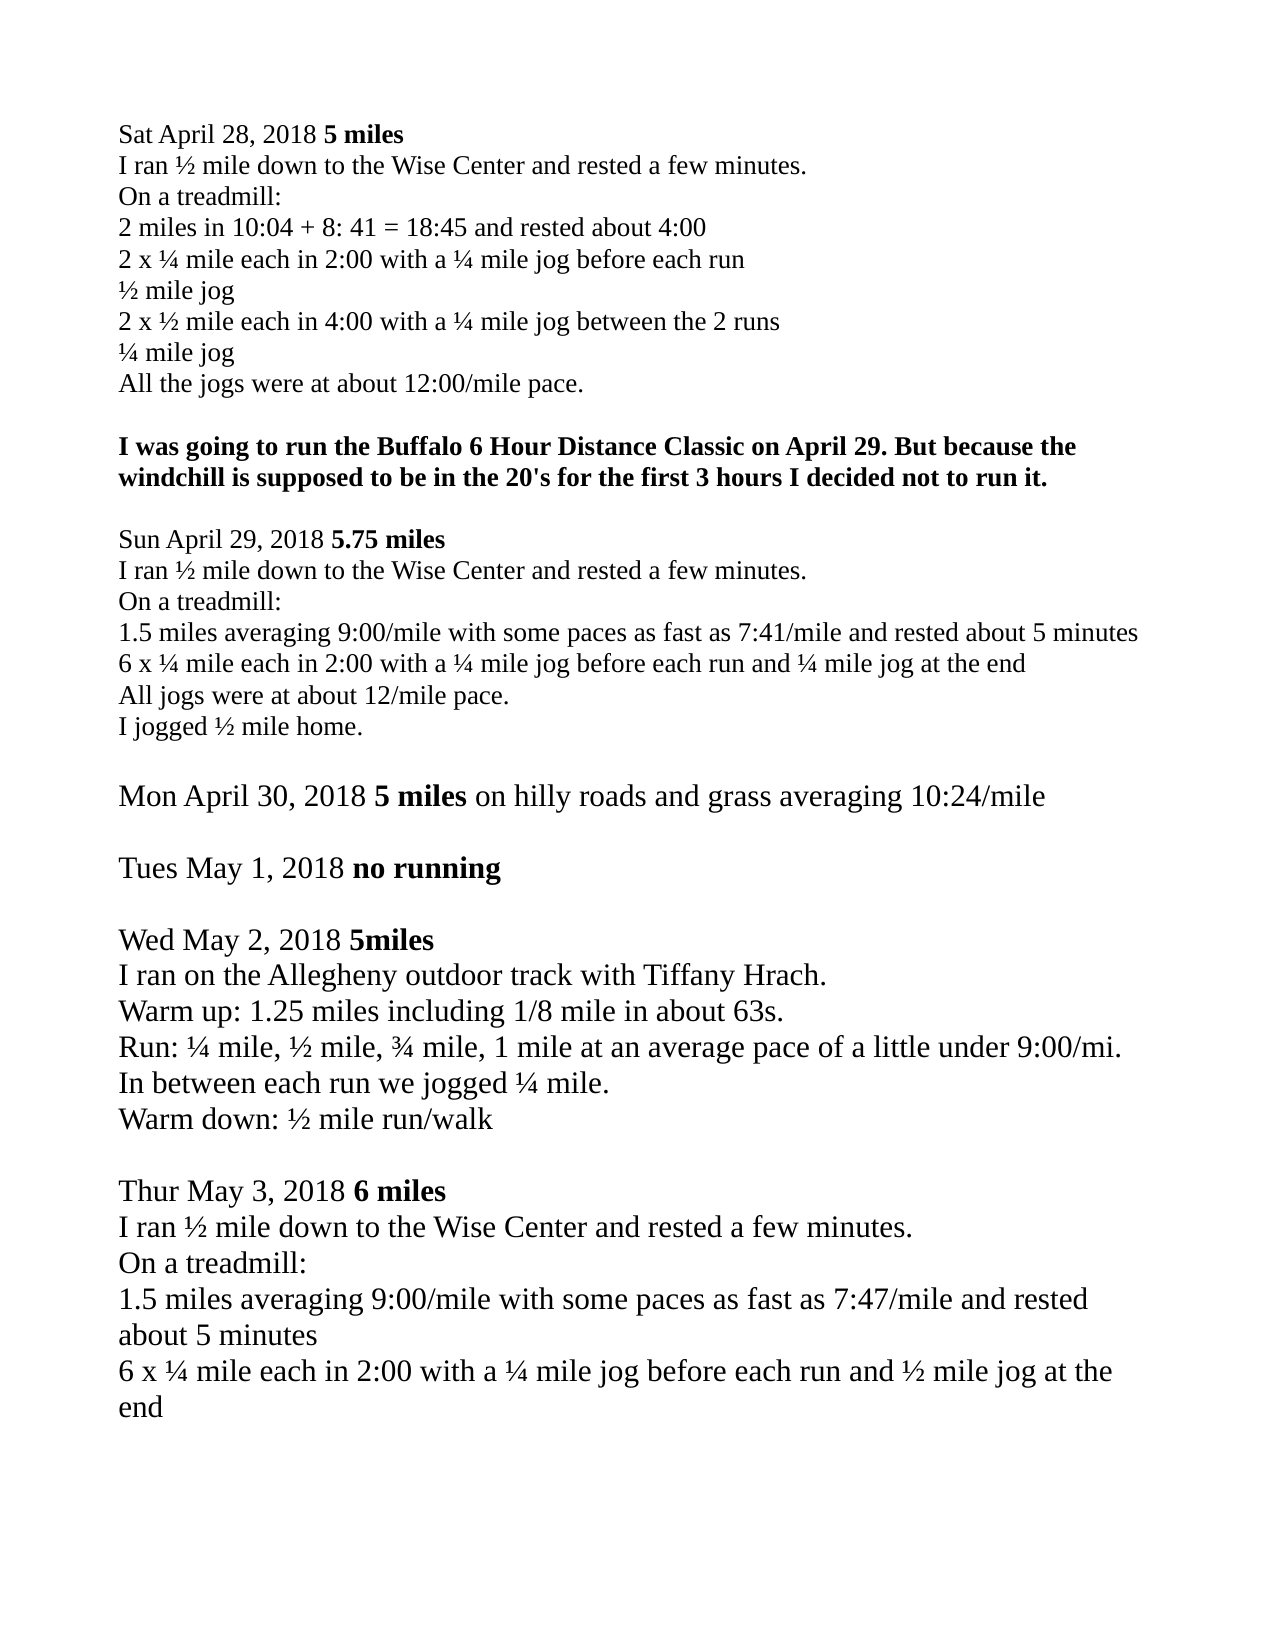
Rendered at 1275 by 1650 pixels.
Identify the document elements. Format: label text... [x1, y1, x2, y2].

text Wed May 2, 2018 5miles [118, 921, 1161, 957]
text On a treadmill: [118, 585, 1161, 616]
text Tues May 1, 2018 no running [118, 849, 1161, 885]
text All the jogs were at about 12:00/mile pace. [118, 367, 1161, 398]
text I ran ½ mile down to the Wise Center and rested a few minutes. [118, 149, 1161, 180]
text Mon April 30, 2018 5 miles on hilly roads and grass averaging 10:24/mile [118, 777, 1161, 813]
text Thur May 3, 2018 6 miles [118, 1172, 1161, 1208]
text Warm down: ½ mile run/walk [118, 1100, 1161, 1136]
list I jogged ½ mile home. [118, 710, 1161, 741]
list 1.5 miles averaging 9:00/mile with some paces as fast as 7:41/mile and rested about 5 minutes [118, 616, 1161, 648]
text On a treadmill: [118, 180, 1161, 212]
text 2 x ¼ mile each in 2:00 with a ¼ mile jog before each run [118, 243, 1161, 274]
text 2 miles in 10:04 + 8: 41 = 18:45 and rested about 4:00 [118, 212, 1161, 243]
list All jogs were at about 12/mile pace. [118, 679, 1161, 710]
text In between each run we jogged ¼ mile. [118, 1064, 1161, 1100]
text I was going to run the Buffalo 6 Hour Distance Classic on April 29. But because the windchill is supposed to be in the 20's for the first 3 hours I decided not to run it. [118, 429, 1161, 492]
text Sat April 28, 2018 5 miles [118, 118, 1161, 149]
text I ran on the Allegheny outdoor track with Tiffany Hrach. [118, 957, 1161, 993]
text Sun April 29, 2018 5.75 miles [118, 523, 1161, 554]
list 1.5 miles averaging 9:00/mile with some paces as fast as 7:47/mile and rested about 5 minutes [118, 1280, 1161, 1352]
list 6 x ¼ mile each in 2:00 with a ¼ mile jog before each run and ½ mile jog at the end [118, 1352, 1161, 1424]
text 2 x ½ mile each in 4:00 with a ¼ mile jog between the 2 runs [118, 305, 1161, 336]
list 6 x ¼ mile each in 2:00 with a ¼ mile jog before each run and ¼ mile jog at the end [118, 648, 1161, 679]
text Warm up: 1.25 miles including 1/8 mile in about 63s. [118, 993, 1161, 1028]
text On a treadmill: [118, 1244, 1161, 1280]
text I ran ½ mile down to the Wise Center and rested a few minutes. [118, 1208, 1161, 1244]
text ¼ mile jog [118, 336, 1161, 367]
text ½ mile jog [118, 274, 1161, 305]
text I ran ½ mile down to the Wise Center and rested a few minutes. [118, 554, 1161, 585]
text Run: ¼ mile, ½ mile, ¾ mile, 1 mile at an average pace of a little under 9:00/mi. [118, 1028, 1161, 1064]
